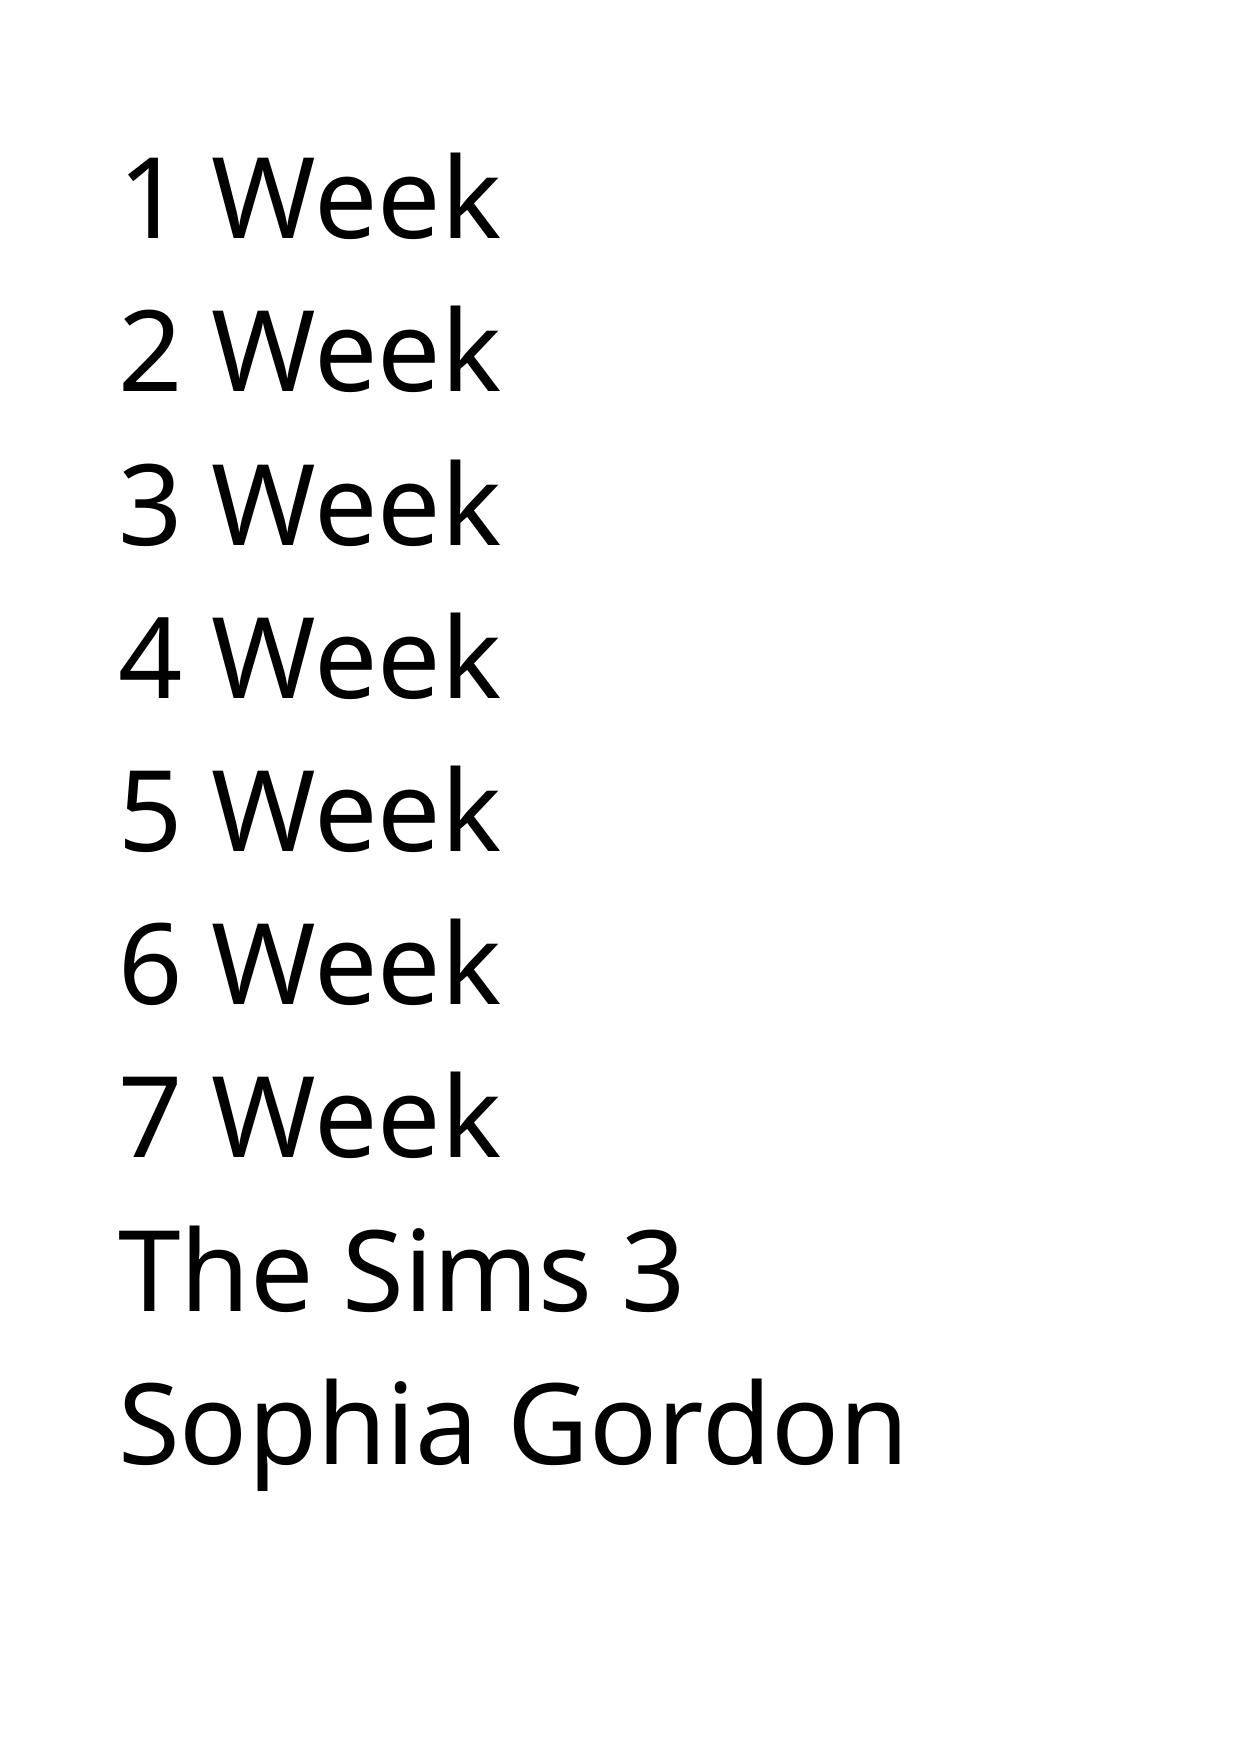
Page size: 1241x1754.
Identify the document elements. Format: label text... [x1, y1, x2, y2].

text Sophia Gordon [118, 1344, 1122, 1497]
text 1 Week [118, 118, 1122, 271]
text 4 Week [118, 578, 1122, 731]
text The Sims 3 [118, 1191, 1122, 1344]
text 5 Week [118, 731, 1122, 884]
text 3 Week [118, 424, 1122, 578]
text 6 Week [118, 884, 1122, 1037]
text 2 Week [118, 271, 1122, 424]
text 7 Week [118, 1037, 1122, 1191]
